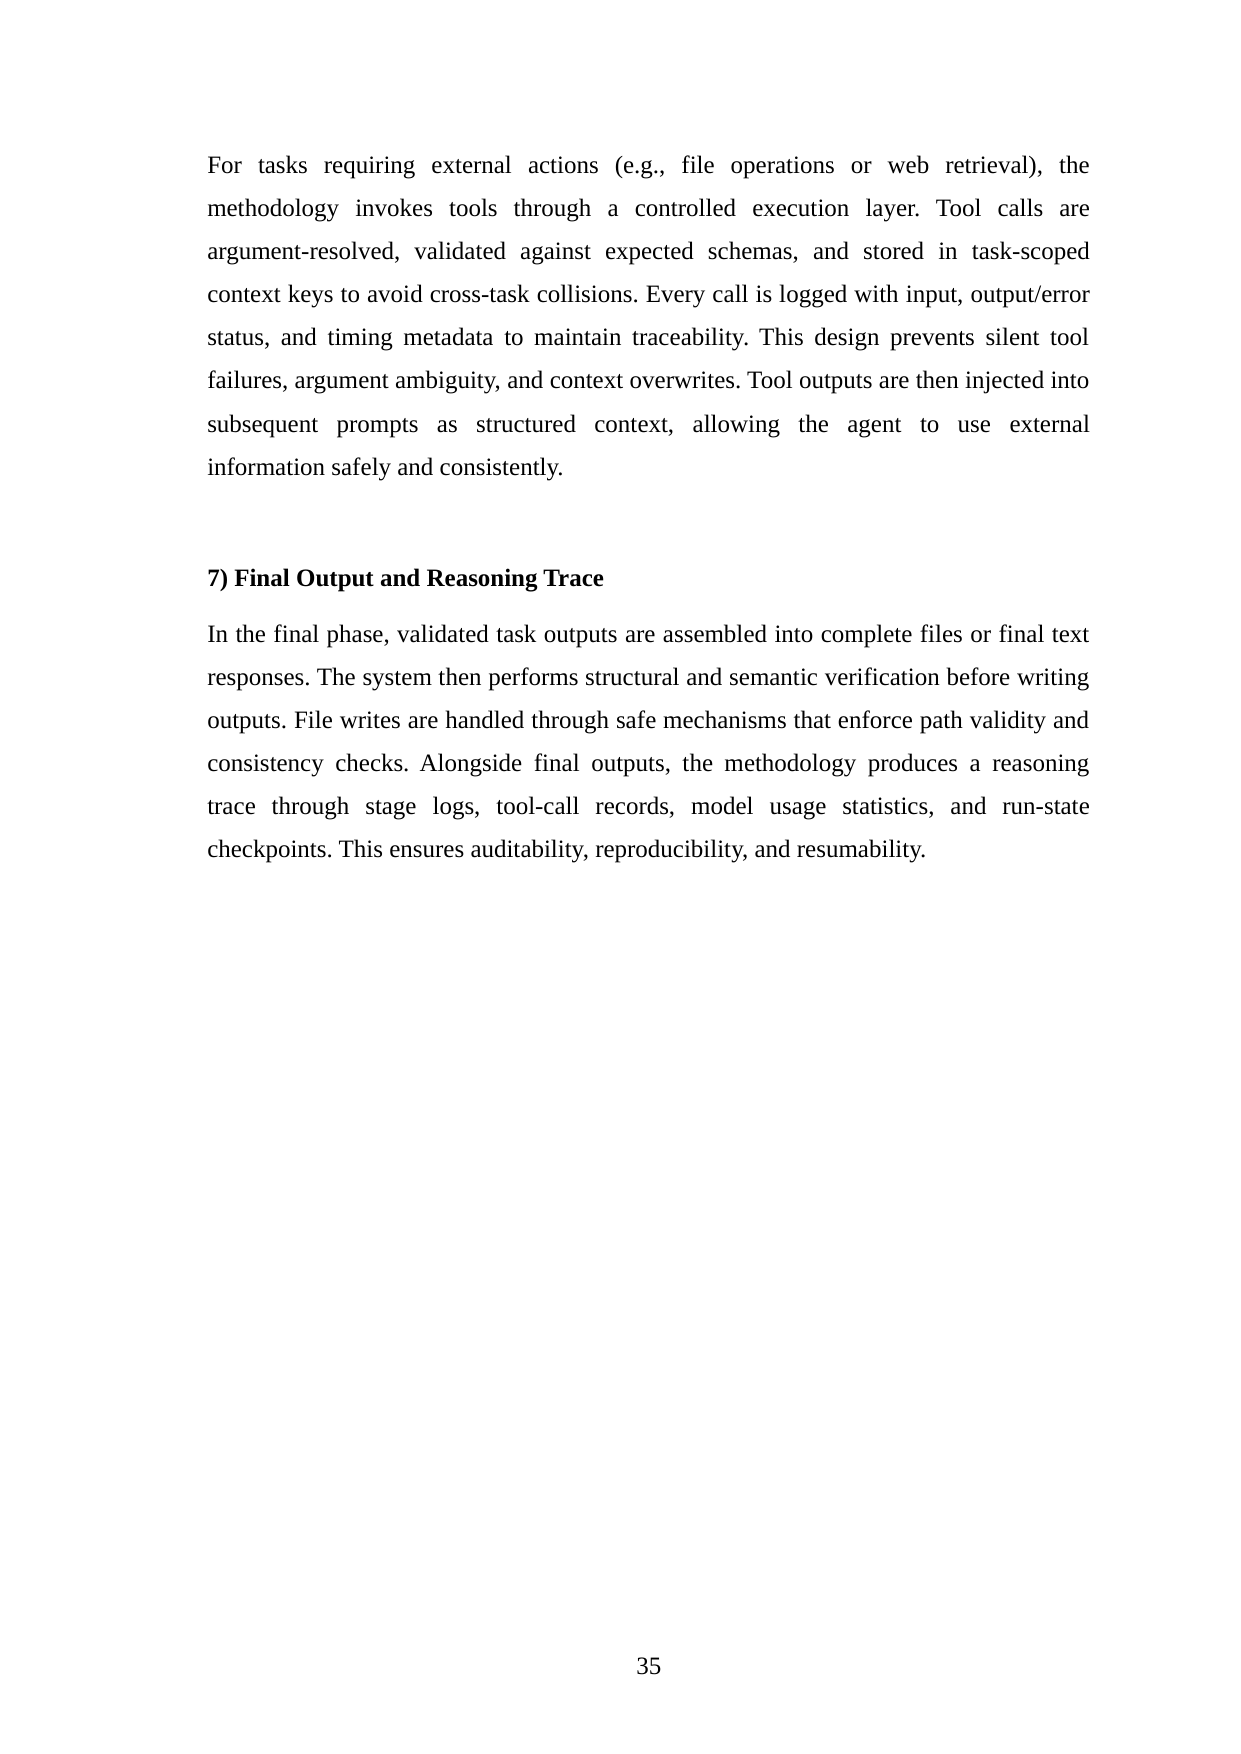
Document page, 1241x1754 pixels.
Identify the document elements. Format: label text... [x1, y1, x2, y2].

text In the final phase, validated task outputs are assembled into complete files or final text responses. The system then performs structural and semantic verification before writing outputs. File writes are handled through safe mechanisms that enforce path validity and consistency checks. Alongside final outputs, the methodology produces a reasoning trace through stage logs, tool-call records, model usage statistics, and run-state checkpoints. This ensures auditability, reproducibility, and resumability. [207, 619, 1091, 863]
text 7) Final Output and Reasoning Trace [207, 563, 1091, 592]
text For tasks requiring external actions (e.g., file operations or web retrieval), the methodology invokes tools through a controlled execution layer. Tool calls are argument-resolved, validated against expected schemas, and stored in task-scoped context keys to avoid cross-task collisions. Every call is logged with input, output/error status, and timing metadata to maintain traceability. This design prevents silent tool failures, argument ambiguity, and context overwrites. Tool outputs are then injected into subsequent prompts as structured context, allowing the agent to use external information safely and consistently. [207, 150, 1091, 481]
